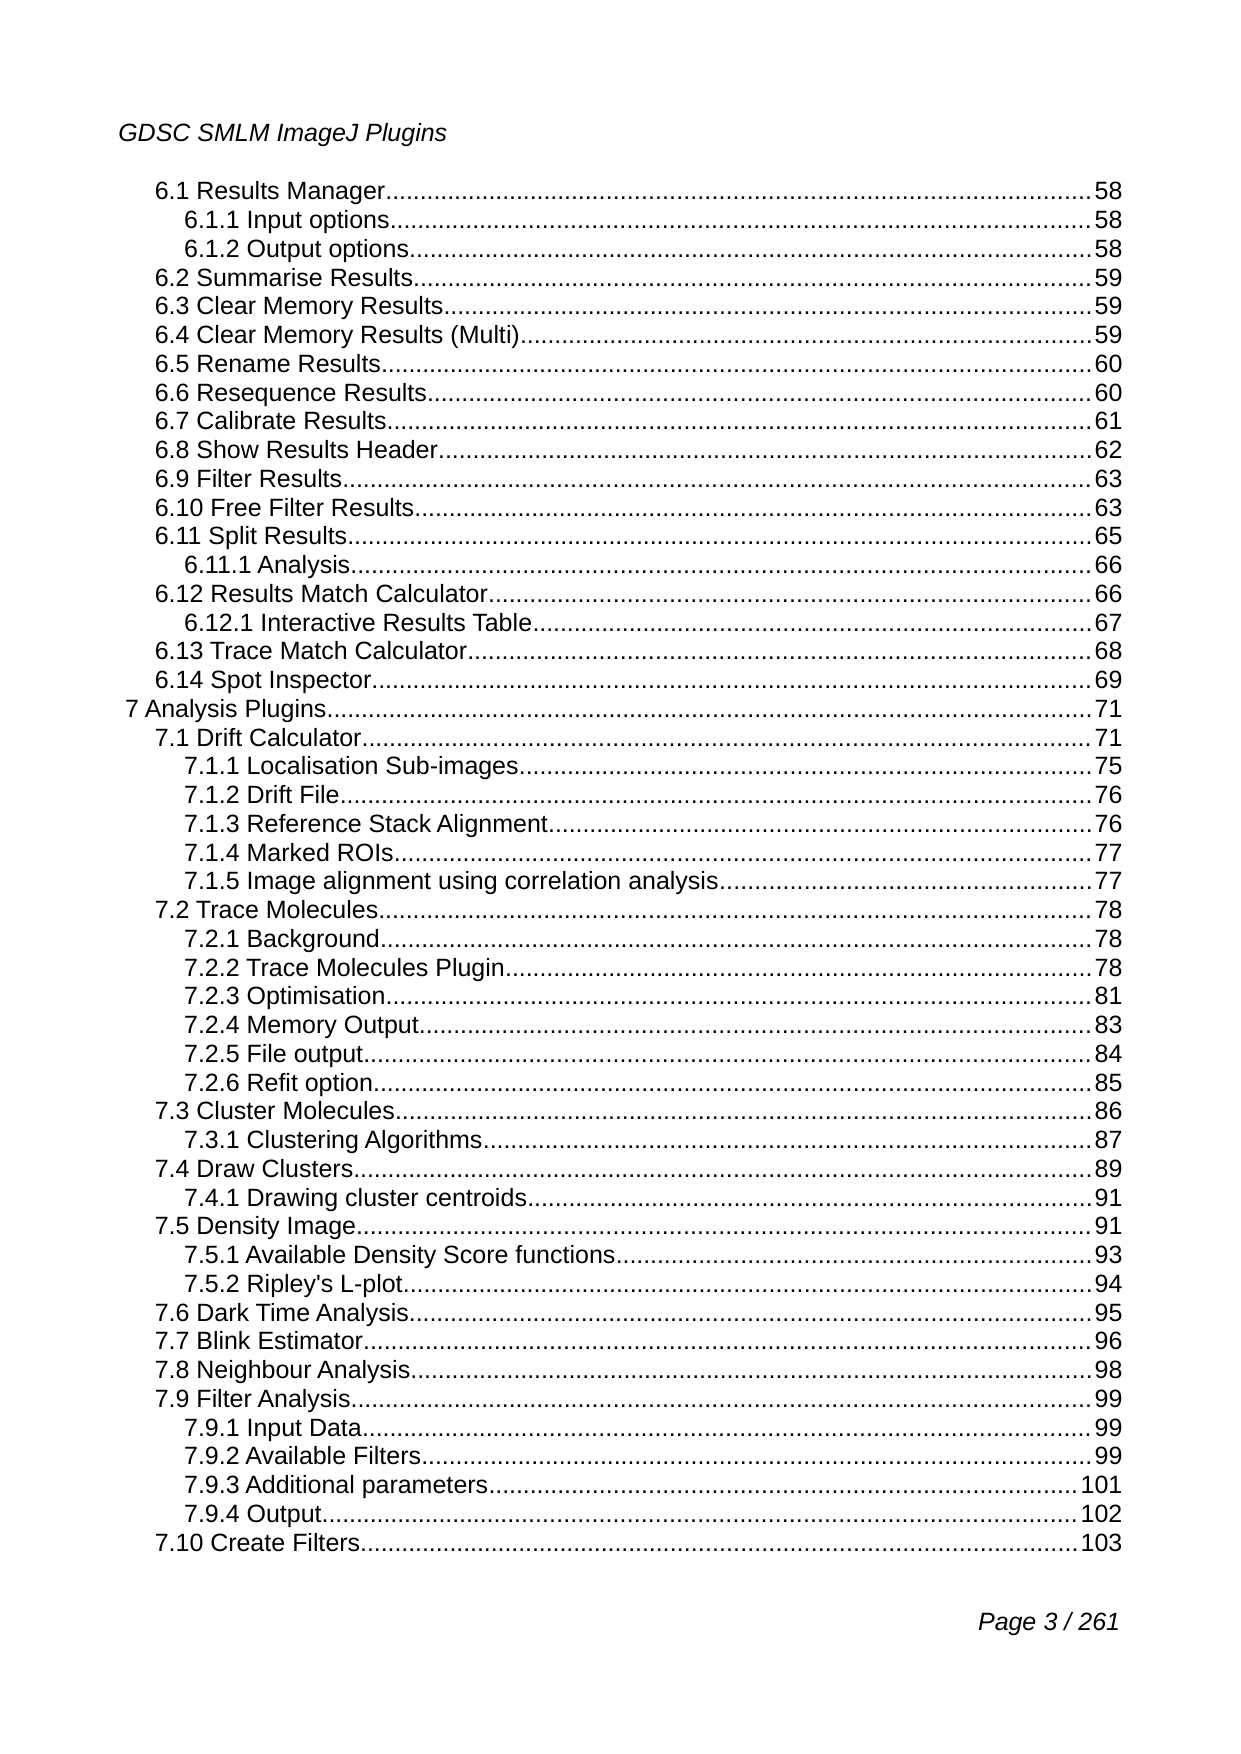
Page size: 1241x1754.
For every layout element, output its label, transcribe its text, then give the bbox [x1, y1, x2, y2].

text 7.9.1 Input Data 99 [177, 1413, 1122, 1441]
text 6.7 Calibrate Results 61 [148, 406, 1122, 435]
text 6.11 Split Results 65 [148, 521, 1122, 550]
text 6.4 Clear Memory Results (Multi) 59 [148, 320, 1122, 349]
text 6.14 Spot Inspector 69 [148, 665, 1122, 694]
text 7.1.2 Drift File 76 [177, 780, 1122, 809]
text 7.3 Cluster Molecules 86 [148, 1096, 1122, 1125]
text 7.2.1 Background 78 [177, 924, 1122, 953]
text 6.11.1 Analysis 66 [177, 550, 1122, 579]
text 6.13 Trace Match Calculator 68 [148, 636, 1122, 665]
text 6.5 Rename Results 60 [148, 349, 1122, 378]
text 7.2.3 Optimisation 81 [177, 981, 1122, 1010]
text 7.1 Drift Calculator 71 [148, 723, 1122, 751]
text 7.2.5 File output 84 [177, 1039, 1122, 1068]
text 7.10 Create Filters 103 [148, 1528, 1122, 1556]
text 7.1.1 Localisation Sub-images 75 [177, 751, 1122, 780]
text 7 Analysis Plugins 71 [118, 694, 1122, 723]
text 6.1.2 Output options 58 [177, 234, 1122, 263]
text 7.2.6 Refit option 85 [177, 1068, 1122, 1096]
text 7.9.4 Output 102 [177, 1499, 1122, 1528]
text 7.2.2 Trace Molecules Plugin 78 [177, 953, 1122, 981]
text 6.12.1 Interactive Results Table 67 [177, 608, 1122, 636]
text 6.6 Resequence Results 60 [148, 378, 1122, 406]
text 7.5 Density Image 91 [148, 1211, 1122, 1240]
text 7.4.1 Drawing cluster centroids 91 [177, 1183, 1122, 1211]
text 7.2 Trace Molecules 78 [148, 895, 1122, 924]
text 6.1.1 Input options 58 [177, 205, 1122, 234]
text 6.1 Results Manager 58 [148, 176, 1122, 205]
text 7.9 Filter Analysis 99 [148, 1384, 1122, 1413]
text 6.10 Free Filter Results 63 [148, 493, 1122, 521]
text 7.5.2 Ripley's L-plot 94 [177, 1269, 1122, 1298]
text 6.2 Summarise Results 59 [148, 263, 1122, 291]
text 7.1.4 Marked ROIs 77 [177, 838, 1122, 866]
text 7.1.5 Image alignment using correlation analysis 77 [177, 866, 1122, 895]
text 7.9.2 Available Filters 99 [177, 1441, 1122, 1470]
text 6.3 Clear Memory Results 59 [148, 291, 1122, 320]
text 7.2.4 Memory Output 83 [177, 1010, 1122, 1039]
text 7.1.3 Reference Stack Alignment 76 [177, 809, 1122, 838]
text 6.12 Results Match Calculator 66 [148, 579, 1122, 608]
text 7.9.3 Additional parameters 101 [177, 1470, 1122, 1499]
text 7.6 Dark Time Analysis 95 [148, 1298, 1122, 1326]
text 7.3.1 Clustering Algorithms 87 [177, 1125, 1122, 1154]
text 6.9 Filter Results 63 [148, 464, 1122, 493]
text 7.7 Blink Estimator 96 [148, 1326, 1122, 1355]
text 7.8 Neighbour Analysis 98 [148, 1355, 1122, 1384]
text 7.4 Draw Clusters 89 [148, 1154, 1122, 1183]
text 7.5.1 Available Density Score functions 93 [177, 1240, 1122, 1269]
text 6.8 Show Results Header 62 [148, 435, 1122, 464]
